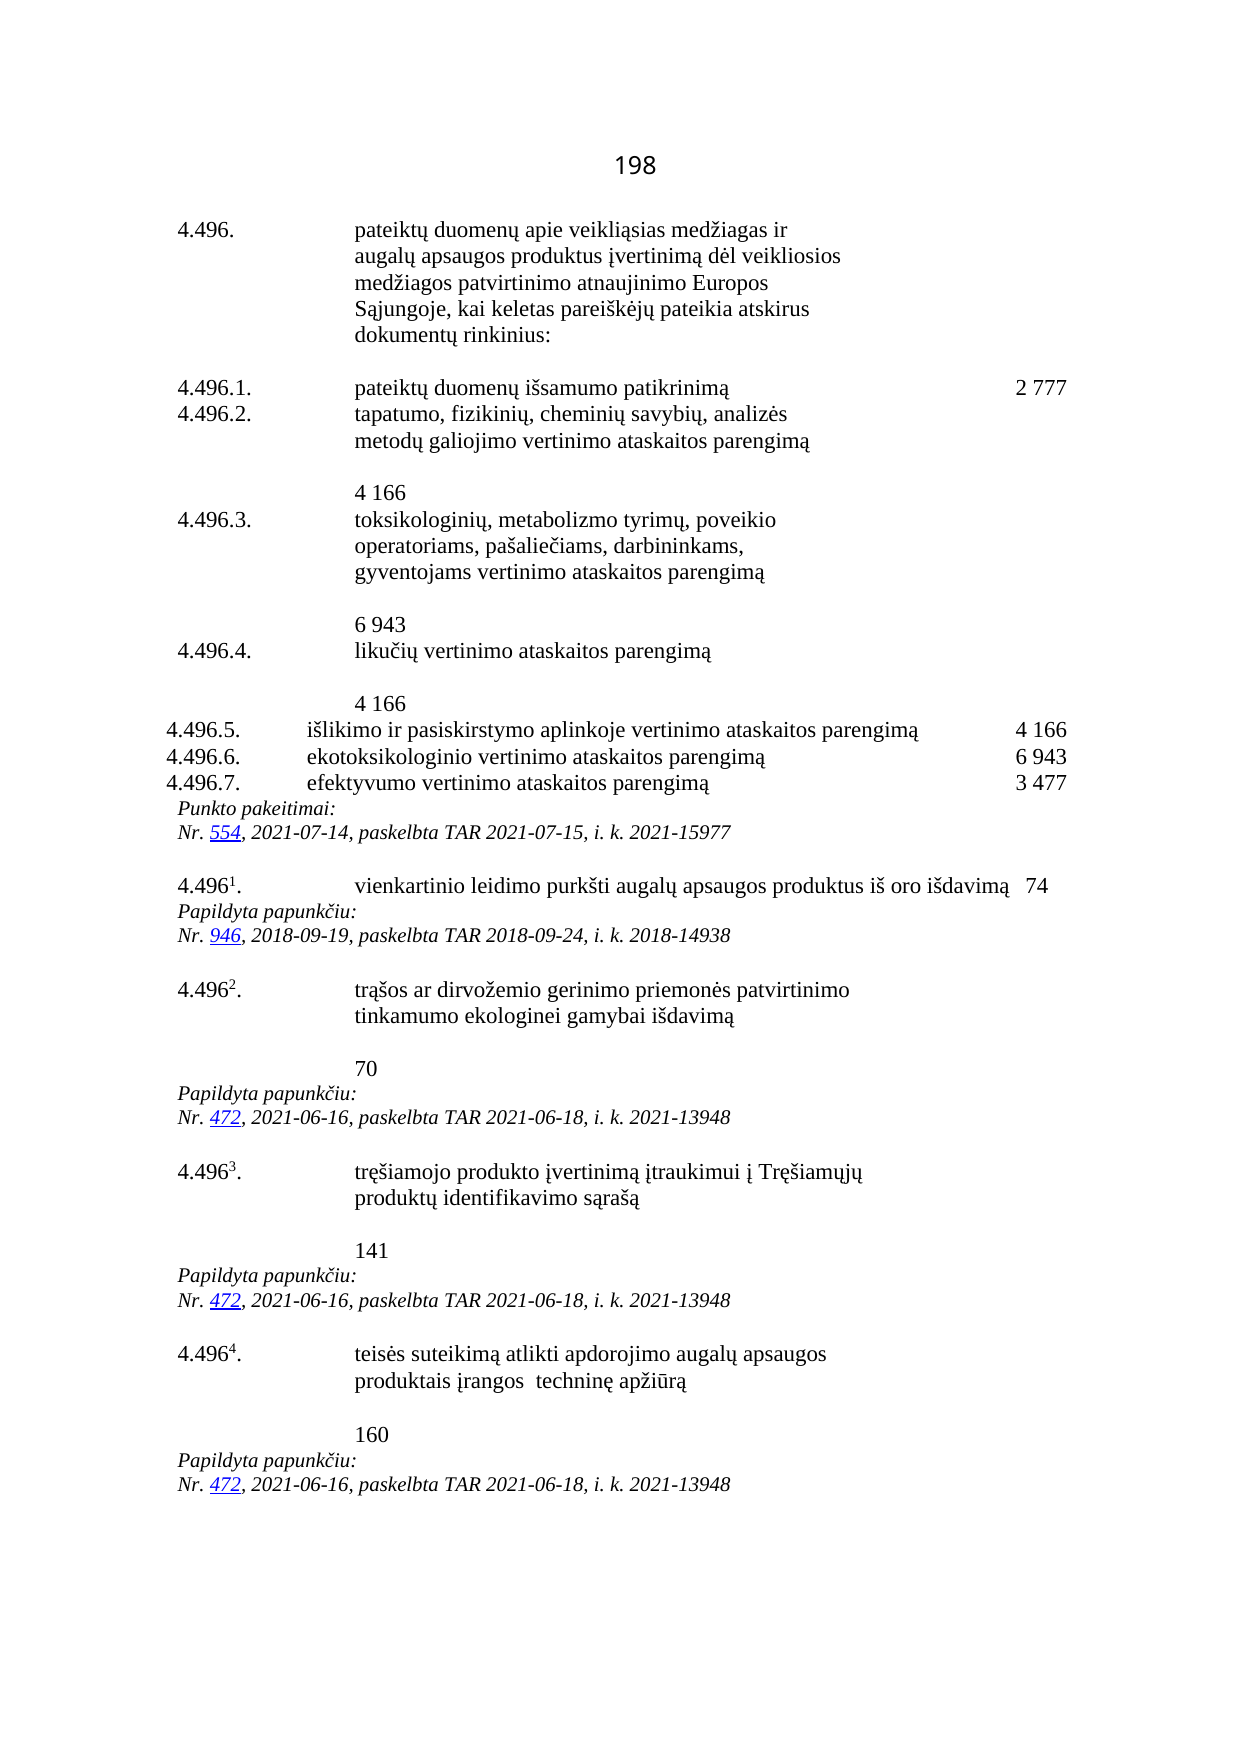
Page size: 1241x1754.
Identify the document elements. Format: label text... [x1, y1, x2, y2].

text 4.496. pateiktų duomenų apie veikliąsias medžiagas ir augalų apsaugos produktus įvertinimą dėl veikliosios medžiagos patvirtinimo atnaujinimo Europos Sąjungoje, kai keletas pareiškėjų pateikia atskirus dokumentų rinkinius: [177, 216, 842, 374]
text 4.496.5. išlikimo ir pasiskirstymo aplinkoje vertinimo ataskaitos parengimą 4 166 [166, 717, 1093, 743]
text Nr. 472, 2021-06-16, paskelbta TAR 2021-06-18, i. k. 2021-13948 [177, 1105, 1093, 1129]
text 4.496.6. ekotoksikologinio vertinimo ataskaitos parengimą 6 943 [166, 743, 1093, 769]
text Papildyta papunkčiu: [177, 899, 1093, 923]
text Nr. 472, 2021-06-16, paskelbta TAR 2021-06-18, i. k. 2021-13948 [177, 1287, 1093, 1312]
text 4.496.1. pateiktų duomenų išsamumo patikrinimą 2 777 [177, 374, 1093, 400]
text 4.496.2. tapatumo, fizikinių, cheminių savybių, analizės metodų galiojimo vertinimo ataskaitos parengimą 4 166 [177, 400, 842, 506]
text Papildyta papunkčiu: [177, 1448, 1093, 1472]
text 4.496.4. likučių vertinimo ataskaitos parengimą 4 166 [177, 637, 842, 717]
text 4.4962. trąšos ar dirvožemio gerinimo priemonės patvirtinimo tinkamumo ekologinei gamybai išdavimą 70 [177, 976, 916, 1081]
text Papildyta papunkčiu: [177, 1081, 1093, 1105]
text 4.4964. teisės suteikimą atlikti apdorojimo augalų apsaugos produktais įrangos techninę apžiūrą 160 [177, 1340, 916, 1448]
text Nr. 946, 2018-09-19, paskelbta TAR 2018-09-24, i. k. 2018-14938 [177, 923, 1093, 947]
text 4.496.3. toksikologinių, metabolizmo tyrimų, poveikio operatoriams, pašaliečiams, darbininkams, gyventojams vertinimo ataskaitos parengimą 6 943 [177, 506, 842, 637]
text Nr. 472, 2021-06-16, paskelbta TAR 2021-06-18, i. k. 2021-13948 [177, 1472, 1093, 1496]
text Papildyta papunkčiu: [177, 1263, 1093, 1287]
text 4.496.7. efektyvumo vertinimo ataskaitos parengimą 3 477 [166, 769, 1093, 796]
text Punkto pakeitimai: [177, 796, 1093, 820]
text 4.4961. vienkartinio leidimo purkšti augalų apsaugos produktus iš oro išdavimą 74 [177, 872, 1093, 899]
text 4.4963. tręšiamojo produkto įvertinimą įtraukimui į Tręšiamųjų produktų identifikavimo sąrašą 141 [177, 1158, 916, 1263]
text Nr. 554, 2021-07-14, paskelbta TAR 2021-07-15, i. k. 2021-15977 [177, 820, 1093, 844]
